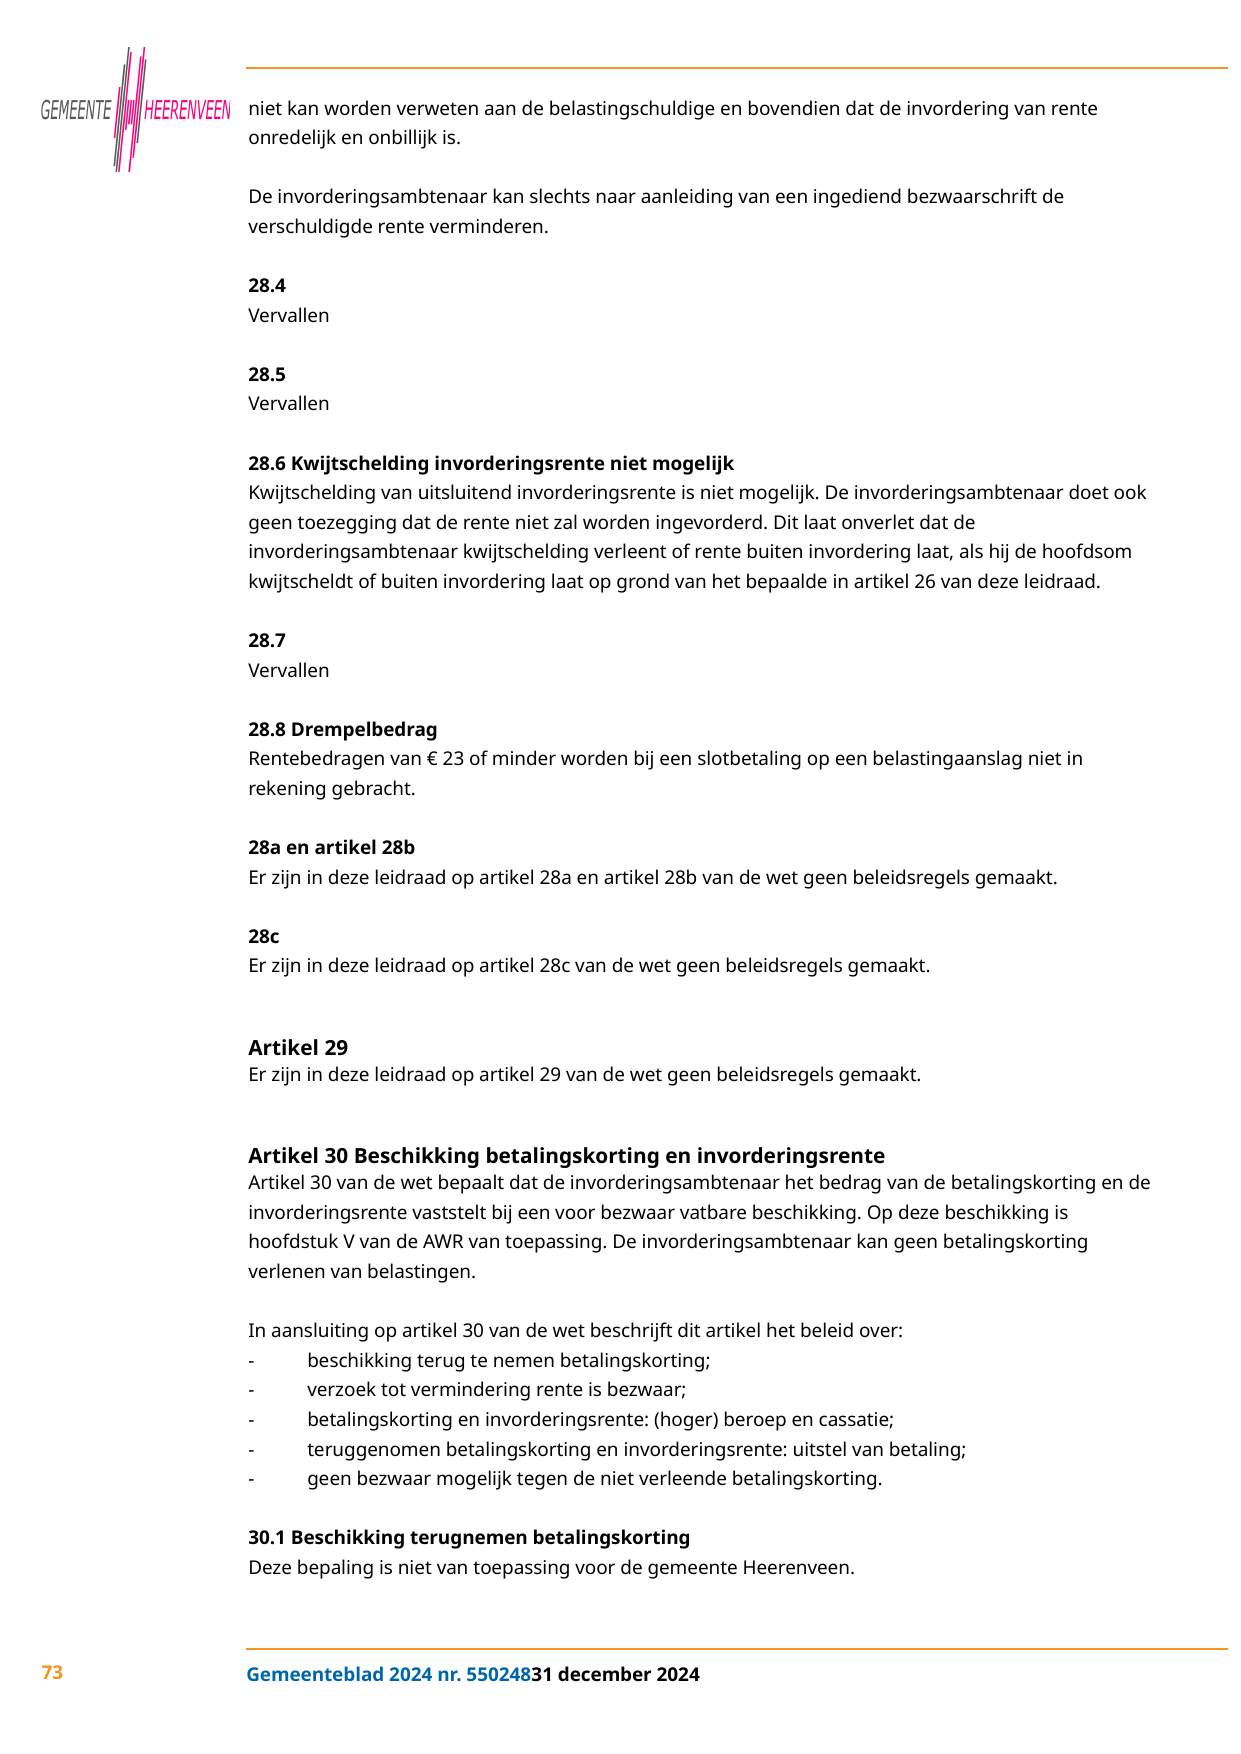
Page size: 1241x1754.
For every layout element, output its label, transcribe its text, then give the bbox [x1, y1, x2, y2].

text De invorderingsambtenaar kan slechts naar aanleiding van een ingediend bezwaarschrift de verschuldigde rente verminderen. [248, 183, 1152, 239]
text Vervallen [248, 657, 1152, 683]
text 28.4 [248, 272, 1152, 298]
list teruggenomen betalingskorting en invorderingsrente: uitstel van betaling; [248, 1436, 1152, 1462]
text 28c [248, 923, 1152, 949]
text Vervallen [248, 302, 1152, 328]
text niet kan worden verweten aan de belastingschuldige en bovendien dat de invordering van rente onredelijk en onbillijk is. [248, 95, 1152, 150]
list beschikking terug te nemen betalingskorting; [248, 1347, 1152, 1373]
text Kwijtschelding van uitsluitend invorderingsrente is niet mogelijk. De invorderingsambtenaar doet ook geen toezegging dat de rente niet zal worden ingevorderd. Dit laat onverlet dat de invorderingsambtenaar kwijtschelding verleent of rente buiten invordering laat, als hij de hoofdsom kwijtscheldt of buiten invordering laat op grond van het bepaalde in artikel 26 van deze leidraad. [248, 479, 1152, 594]
list geen bezwaar mogelijk tegen de niet verleende betalingskorting. [248, 1465, 1152, 1491]
text In aansluiting op artikel 30 van de wet beschrijft dit artikel het beleid over: [248, 1317, 1152, 1343]
text Vervallen [248, 391, 1152, 416]
text Artikel 30 van de wet bepaalt dat de invorderingsambtenaar het bedrag van de betalingskorting en de invorderingsrente vaststelt bij een voor bezwaar vatbare beschikking. Op deze beschikking is hoofdstuk V van de AWR van toepassing. De invorderingsambtenaar kan geen betalingskorting verlenen van belastingen. [248, 1169, 1152, 1284]
text 28.6 Kwijtschelding invorderingsrente niet mogelijk [248, 450, 1152, 476]
text 28.7 [248, 627, 1152, 653]
text Deze bepaling is niet van toepassing voor de gemeente Heerenveen. [248, 1554, 1152, 1580]
text 28.5 [248, 361, 1152, 387]
picture [41, 47, 231, 172]
text 28.8 Drempelbedrag [248, 716, 1152, 742]
list betalingskorting en invorderingsrente: (hoger) beroep en cassatie; [248, 1406, 1152, 1432]
text 30.1 Beschikking terugnemen betalingskorting [248, 1524, 1152, 1550]
list verzoek tot vermindering rente is bezwaar; [248, 1377, 1152, 1402]
text Rentebedragen van € 23 of minder worden bij een slotbetaling op een belastingaanslag niet in rekening gebracht. [248, 746, 1152, 801]
text Artikel 29 [248, 1033, 1152, 1061]
text Er zijn in deze leidraad op artikel 29 van de wet geen beleidsregels gemaakt. [248, 1061, 1152, 1087]
text 28a en artikel 28b [248, 834, 1152, 860]
text Artikel 30 Beschikking betalingskorting en invorderingsrente [248, 1141, 1152, 1169]
text Er zijn in deze leidraad op artikel 28a en artikel 28b van de wet geen beleidsregels gemaakt. [248, 864, 1152, 890]
text Er zijn in deze leidraad op artikel 28c van de wet geen beleidsregels gemaakt. [248, 953, 1152, 978]
